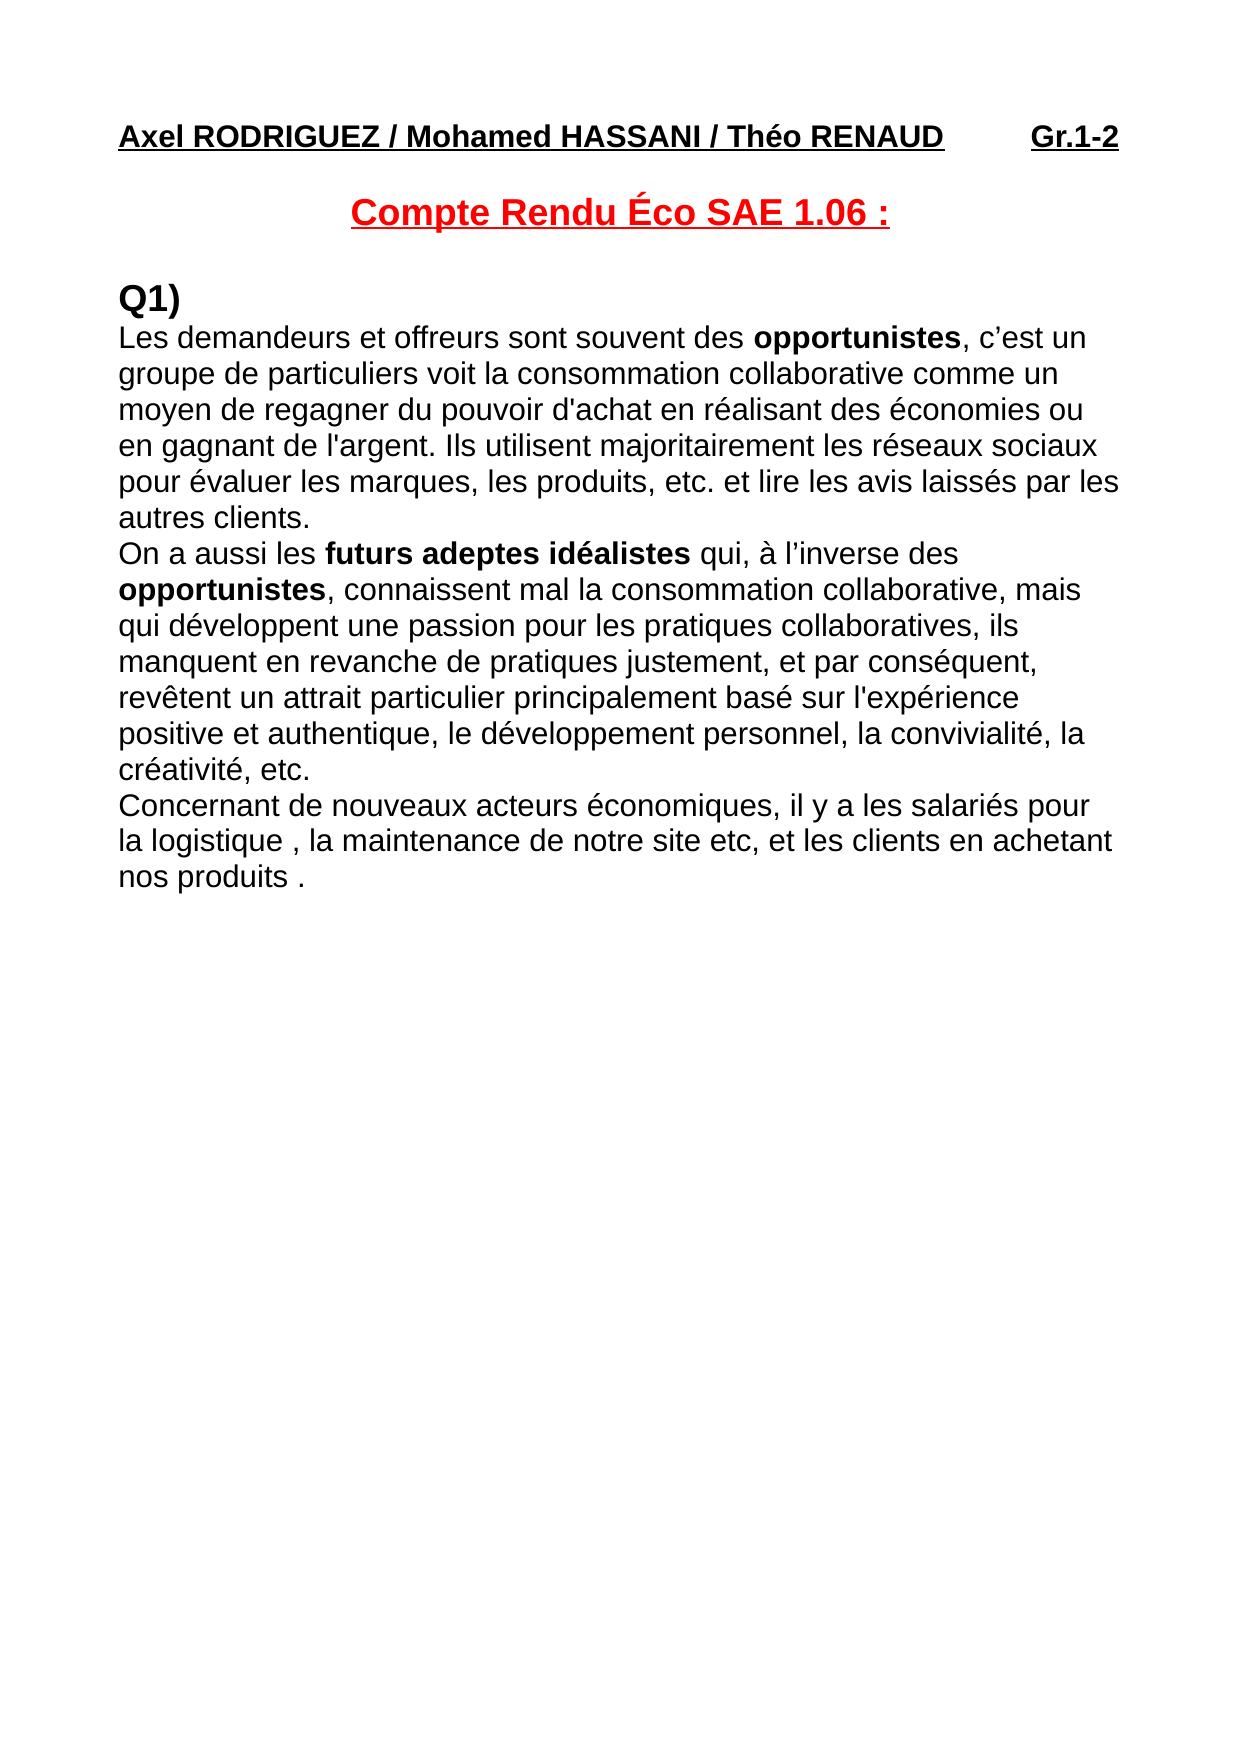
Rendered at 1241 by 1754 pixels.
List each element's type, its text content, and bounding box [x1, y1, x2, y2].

text Concernant de nouveaux acteurs économiques, il y a les salariés pour la logistique , la maintenance de notre site etc, et les clients en achetant nos produits . [118, 787, 1122, 894]
text Axel RODRIGUEZ / Mohamed HASSANI / Théo RENAUD Gr.1-2 [118, 118, 1122, 154]
text Les demandeurs et offreurs sont souvent des opportunistes, c’est un groupe de particuliers voit la consommation collaborative comme un moyen de regagner du pouvoir d'achat en réalisant des économies ou en gagnant de l'argent. Ils utilisent majoritairement les réseaux sociaux pour évaluer les marques, les produits, etc. et lire les avis laissés par les autres clients. [118, 319, 1122, 535]
text Q1) [118, 276, 1122, 319]
text Compte Rendu Éco SAE 1.06 : [118, 190, 1122, 233]
text On a aussi les futurs adeptes idéalistes qui, à l’inverse des opportunistes, connaissent mal la consommation collaborative, mais qui développent une passion pour les pratiques collaboratives, ils manquent en revanche de pratiques justement, et par conséquent, revêtent un attrait particulier principalement basé sur l'expérience positive et authentique, le développement personnel, la convivialité, la créativité, etc. [118, 535, 1122, 787]
